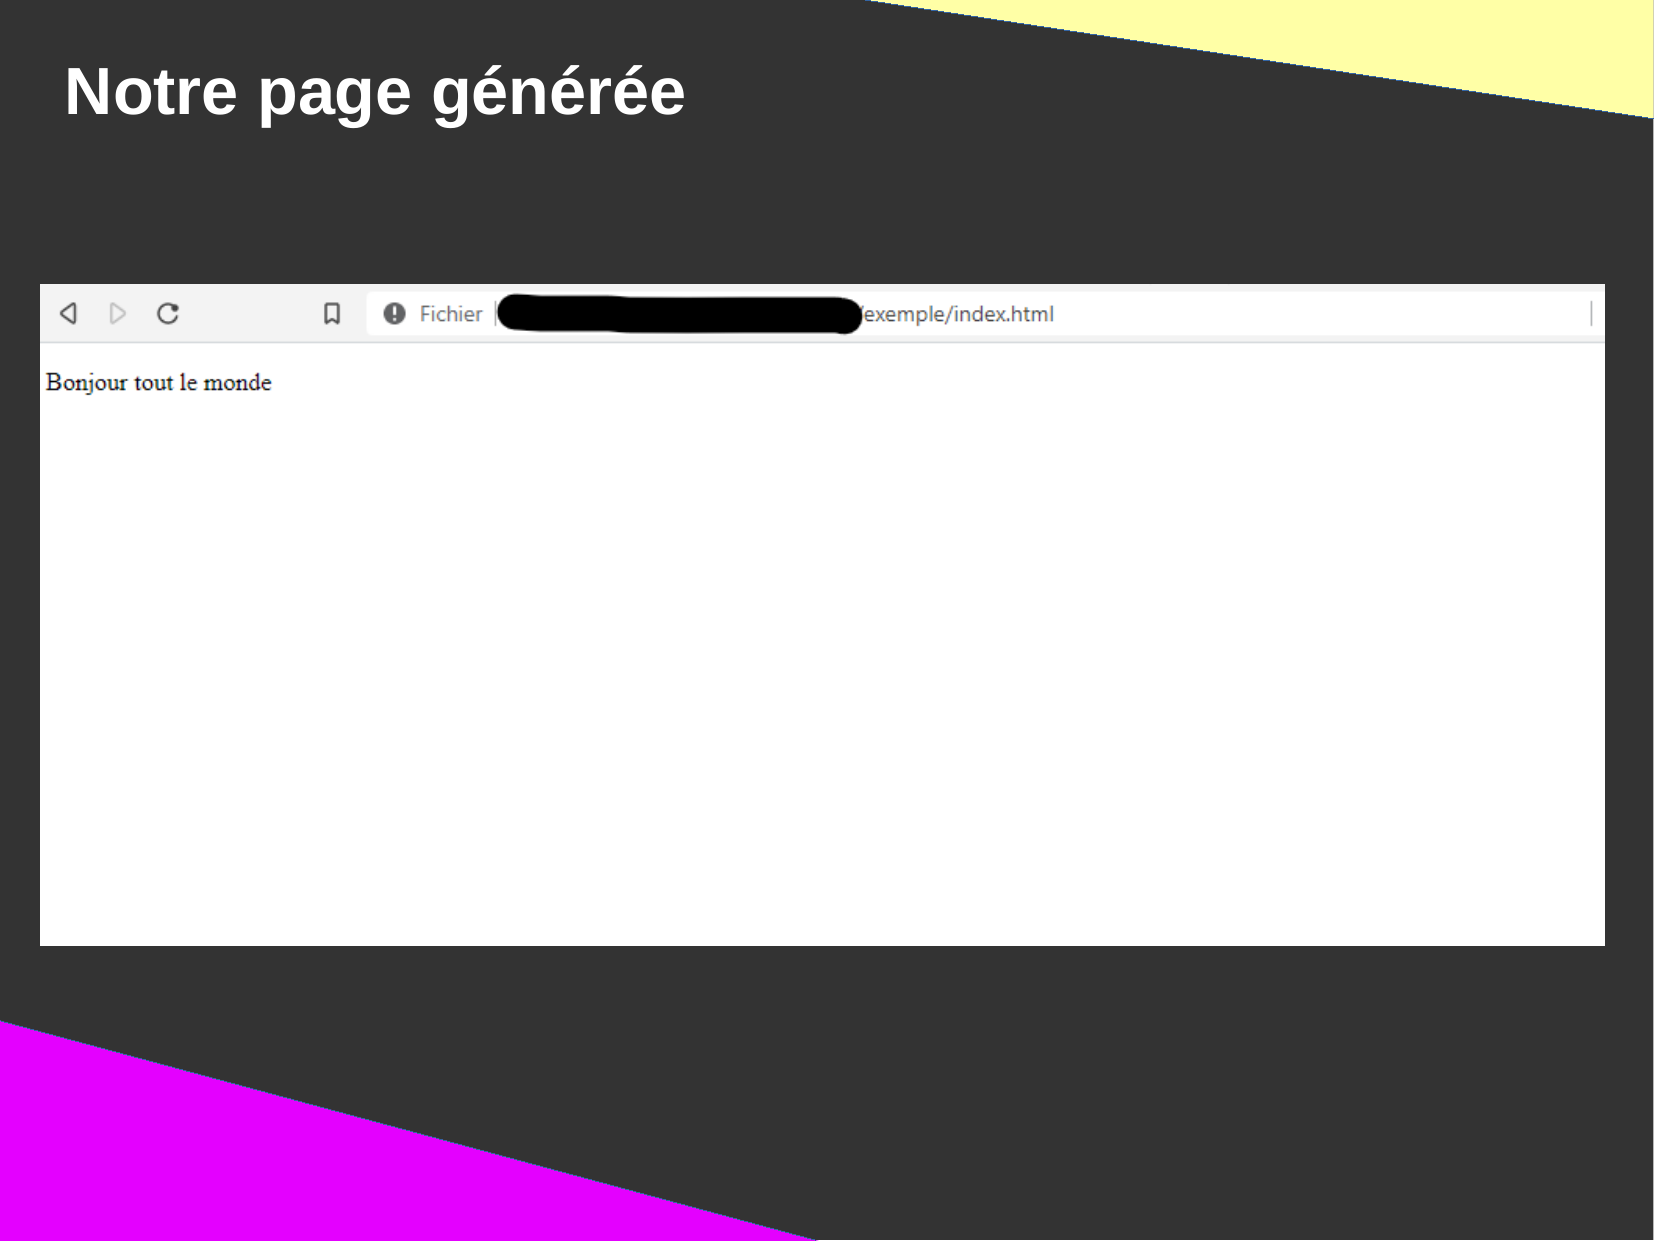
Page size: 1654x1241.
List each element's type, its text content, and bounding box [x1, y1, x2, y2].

text_box [865, 0, 1654, 119]
text_box [0, 1020, 819, 1241]
picture [40, 284, 1605, 946]
title Notre page générée [64, 54, 1553, 157]
